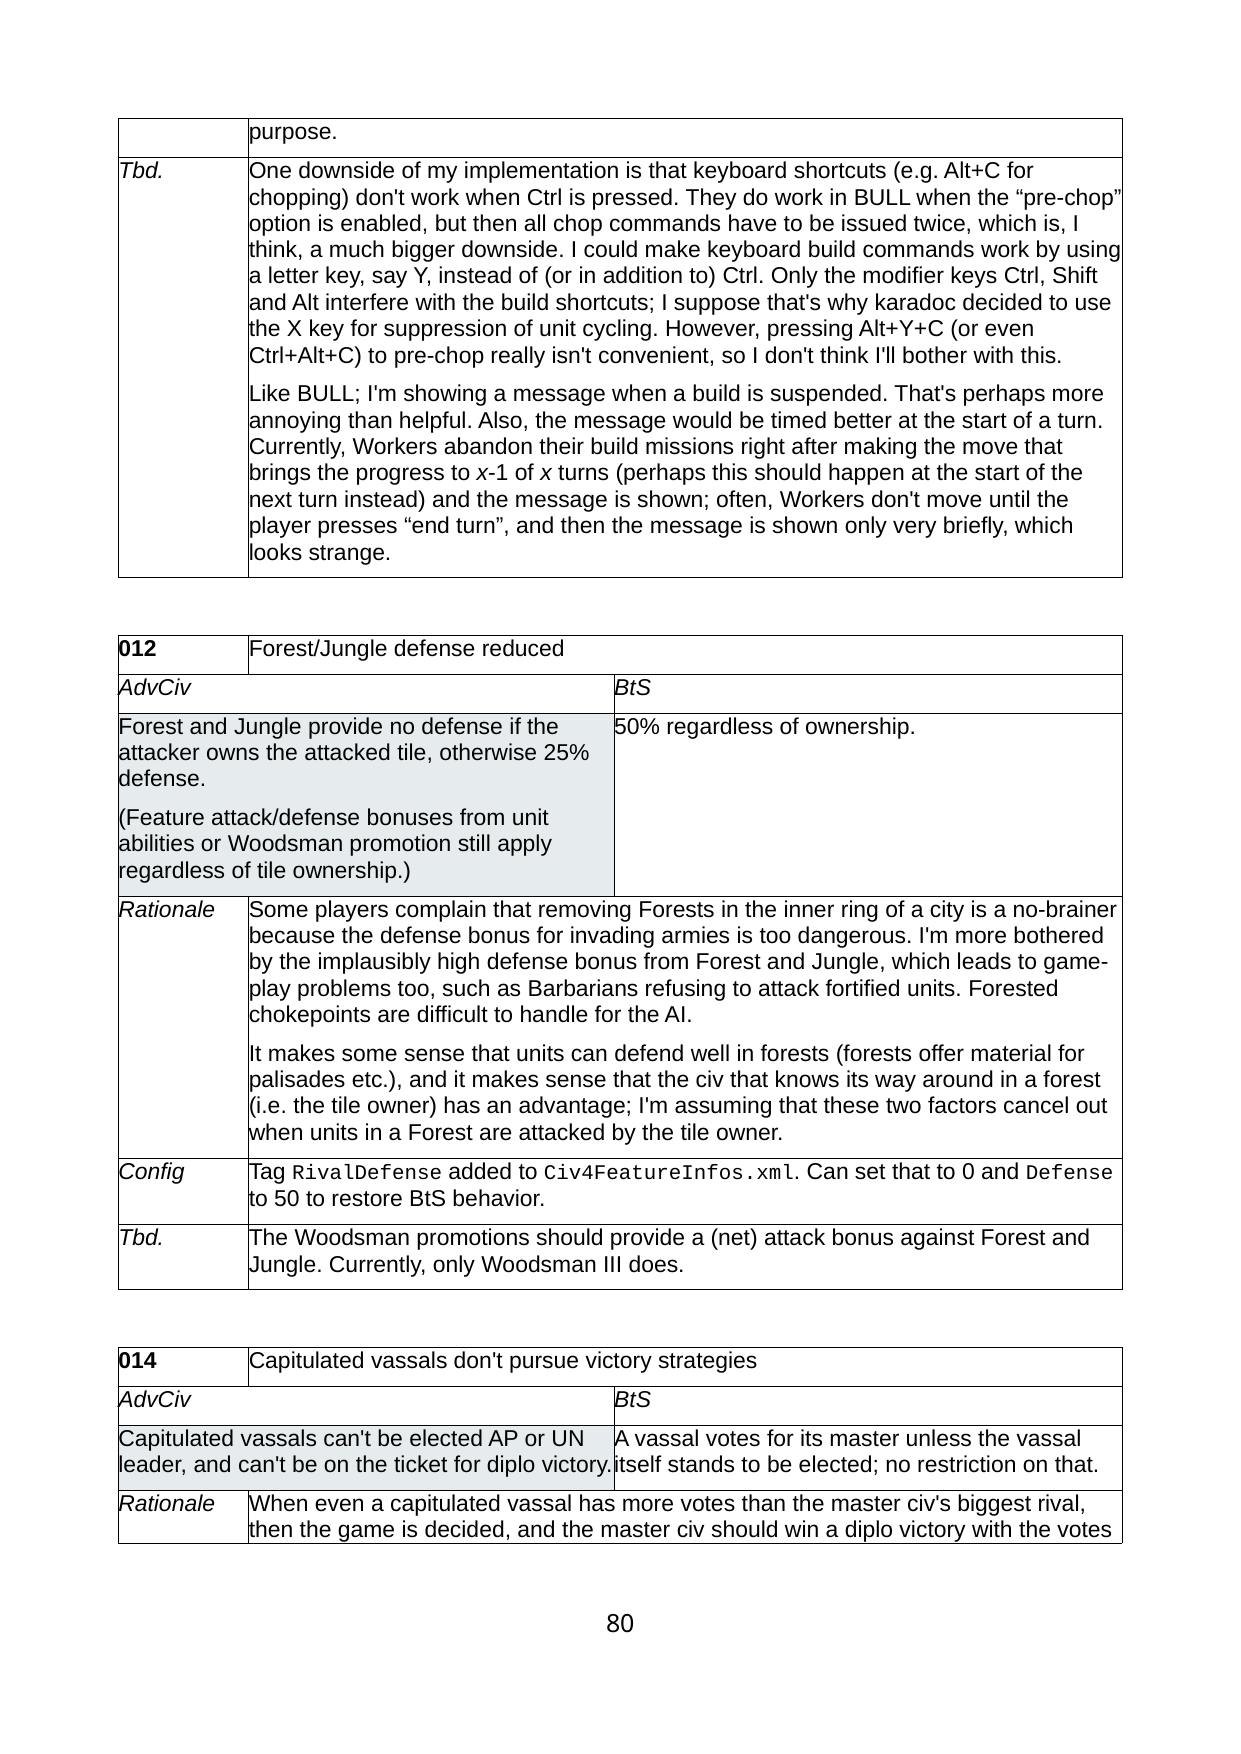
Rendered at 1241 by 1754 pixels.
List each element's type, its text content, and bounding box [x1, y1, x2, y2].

table_cell Rationale [119, 1491, 248, 1543]
table_header Forest/Jungle defense reduced [249, 636, 1122, 674]
table_cell A vassal votes for its master unless the vassal itself stands to be elected; no restriction on that. [615, 1426, 1122, 1490]
table_cell AdvCiv [119, 675, 614, 712]
table_cell Tag RivalDefense added to Civ4FeatureInfos.xml. Can set that to 0 and Defense to 50 to restore BtS behavior. [249, 1159, 1122, 1224]
table_cell One downside of my implementation is that keyboard shortcuts (e.g. Alt+C for chopping) don't work when Ctrl is pressed. They do work in BULL when the “pre-chop” option is enabled, but then all chop commands have to be issued twice, which is, I think, a much bigger downside. I could make keyboard build commands work by using a letter key, say Y, instead of (or in addition to) Ctrl. Only the modifier keys Ctrl, Shift and Alt interfere with the build shortcuts; I suppose that's why karadoc decided to use the X key for suppression of unit cycling. However, pressing Alt+Y+C (or even Ctrl+Alt+C) to pre-chop really isn't convenient, so I don't think I'll bother with this. Like BULL; I'm showing a message when a build is suspended. That's perhaps more annoying than helpful. Also, the message would be timed better at the start of a turn. Currently, Workers abandon their build missions right after making the move that brings the progress to x-1 of x turns (perhaps this should happen at the start of the next turn instead) and the message is shown; often, Workers don't move until the player presses “end turn”, and then the message is shown only very briefly, which looks strange. [249, 158, 1122, 577]
table_cell BtS [615, 675, 1122, 712]
table_cell Tbd. [119, 158, 248, 577]
table_cell Forest and Jungle provide no defense if the attacker owns the attacked tile, otherwise 25% defense. (Feature attack/defense bonuses from unit abilities or Woodsman promotion still apply regardless of tile ownership.) [119, 714, 614, 896]
table_cell Capitulated vassals can't be elected AP or UN leader, and can't be on the ticket for diplo victory. [119, 1426, 614, 1490]
table_cell When even a capitulated vassal has more votes than the master civ's biggest rival, then the game is decided, and the master civ should win a diplo victory with the votes [249, 1491, 1122, 1543]
table_cell AdvCiv [119, 1387, 614, 1425]
table_header Capitulated vassals don't pursue victory strategies [249, 1348, 1122, 1386]
table_cell BtS [615, 1387, 1122, 1425]
table_cell Config [119, 1159, 248, 1224]
table_cell Rationale [119, 897, 248, 1158]
table_cell 50% regardless of ownership. [615, 714, 1122, 896]
table_cell Some players complain that removing Forests in the inner ring of a city is a no-brainer because the defense bonus for invading armies is too dangerous. I'm more bothered by the implausibly high defense bonus from Forest and Jungle, which leads to game­play problems too, such as Barbarians refusing to attack fortified units. Forested chokepoints are difficult to handle for the AI. It makes some sense that units can defend well in forests (forests offer material for palisades etc.), and it makes sense that the civ that knows its way around in a forest (i.e. the tile owner) has an advantage; I'm assuming that these two factors cancel out when units in a Forest are attacked by the tile owner. [249, 897, 1122, 1158]
table_cell Tbd. [119, 1225, 248, 1289]
table_cell The Woodsman promotions should provide a (net) attack bonus against Forest and Jungle. Currently, only Woodsman III does. [249, 1225, 1122, 1289]
table_header 012 [119, 636, 248, 674]
table_cell [119, 119, 248, 157]
table_header 014 [119, 1348, 248, 1386]
table_cell purpose. [249, 119, 1122, 157]
